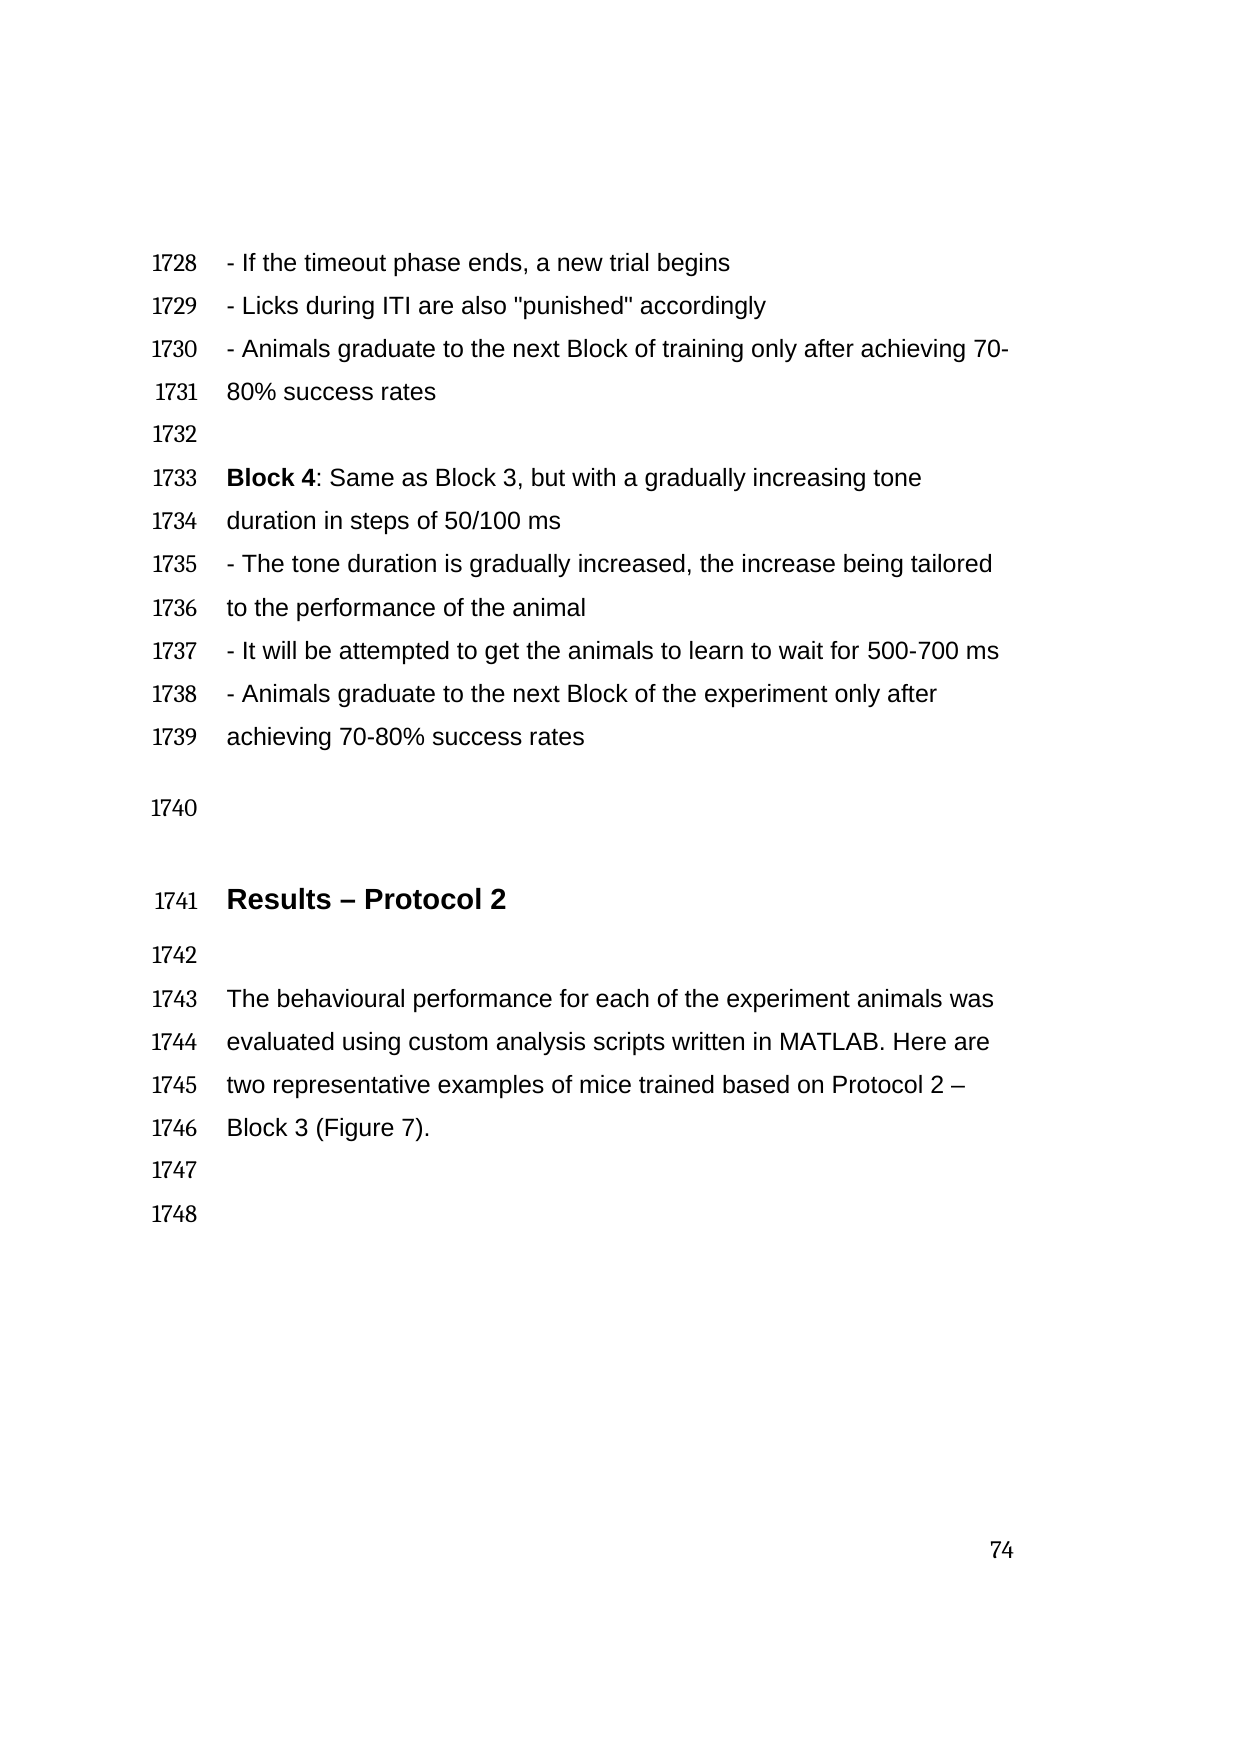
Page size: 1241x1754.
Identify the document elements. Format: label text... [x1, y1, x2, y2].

text - Licks during ITI are also "punished" accordingly [226, 291, 1014, 319]
text - The tone duration is gradually increased, the increase being tailored to the performance of the animal [226, 549, 1014, 621]
text - Animals graduate to the next Block of training only after achieving 70-80% success rates [226, 334, 1014, 406]
text - It will be attempted to get the animals to learn to wait for 500-700 ms [226, 636, 1014, 664]
text Block 4: Same as Block 3, but with a gradually increasing tone duration in steps of 50/100 ms [226, 463, 1014, 535]
text - Animals graduate to the next Block of the experiment only after achieving 70-80% success rates [226, 679, 1014, 751]
text The behavioural performance for each of the experiment animals was evaluated using custom analysis scripts written in MATLAB. Here are two representative examples of mice trained based on Protocol 2 – Block 3 (Figure 7). [226, 984, 1014, 1142]
text - If the timeout phase ends, a new trial begins [226, 248, 1014, 276]
subtitle Results – Protocol 2 [226, 882, 1014, 916]
